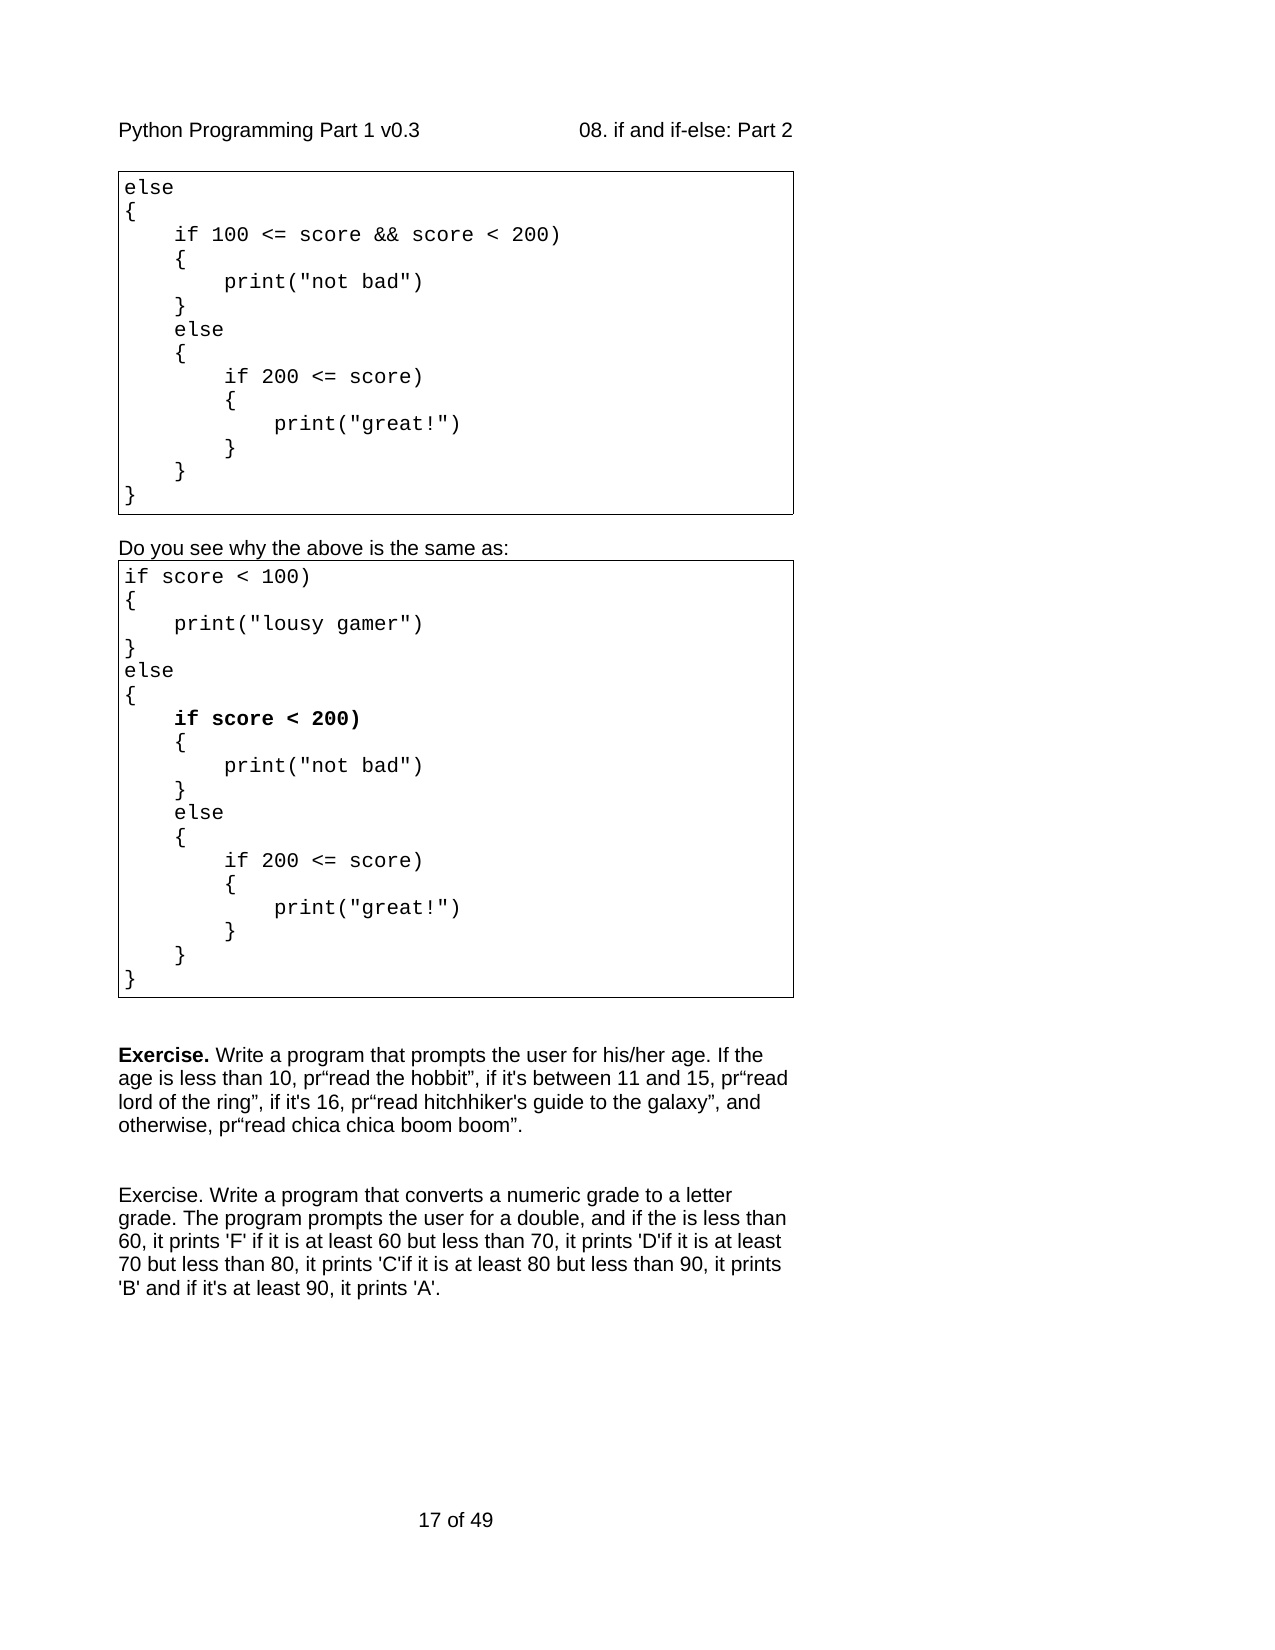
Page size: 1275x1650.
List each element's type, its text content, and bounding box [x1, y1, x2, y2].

text Exercise. Write a program that prompts the user for his/her age. If the age is less than 10, pr“read the hobbit”, if it's between 11 and 15, pr“read lord of the ring”, if it's 16, pr“read hitchhiker's guide to the galaxy”, and otherwise, pr“read chica chica boom boom”. [118, 1044, 793, 1137]
text Do you see why the above is the same as: [118, 537, 793, 560]
table_header if score < 100) { print("lousy gamer") } else { if score < 200) { print("not bad") } else { if 200 <= score) { print("great!") } } } [119, 561, 793, 997]
text Exercise. Write a program that converts a numeric grade to a letter grade. The program prompts the user for a double, and if the is less than 60, it prints 'F' if it is at least 60 but less than 70, it prints 'D'if it is at least 70 but less than 80, it prints 'C'if it is at least 80 but less than 90, it prints 'B' and if it's at least 90, it prints 'A'. [118, 1183, 793, 1299]
table_header else { if 100 <= score && score < 200) { print("not bad") } else { if 200 <= score) { print("great!") } } } [119, 172, 793, 513]
